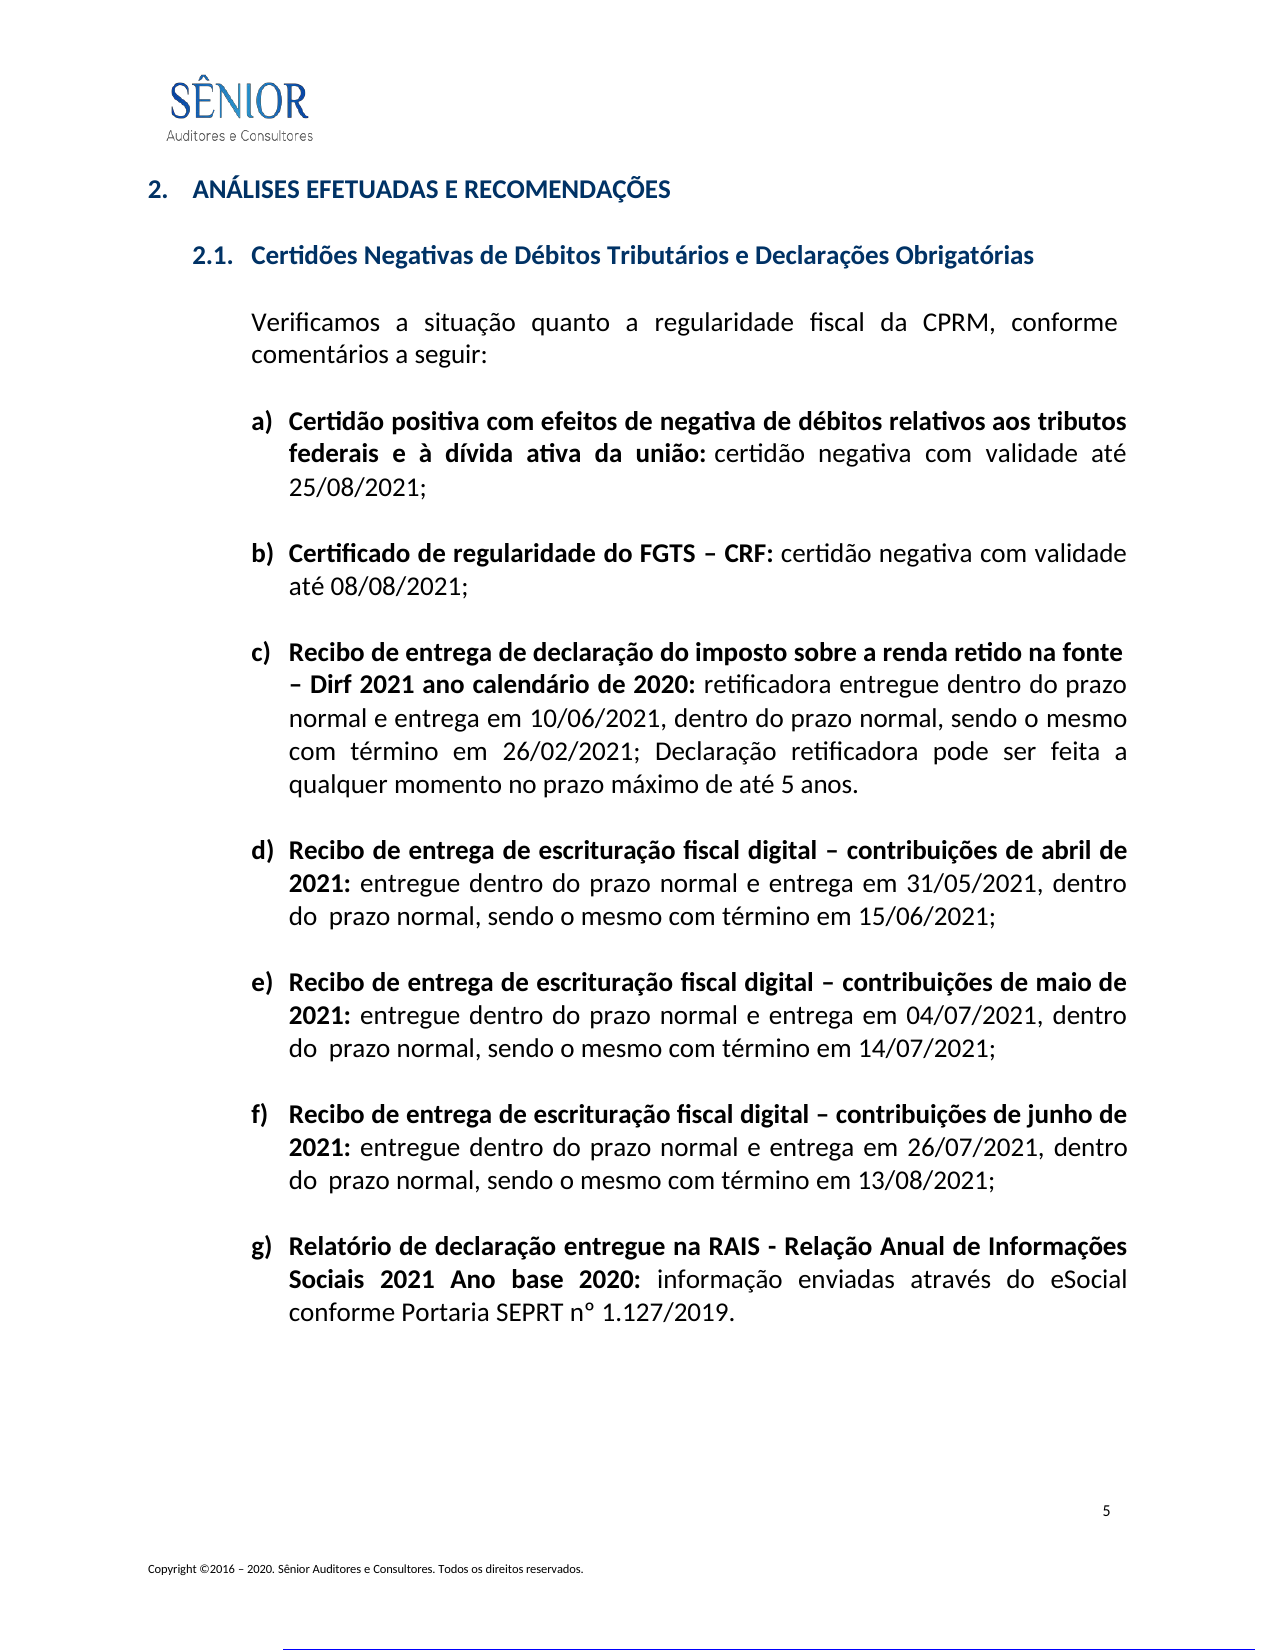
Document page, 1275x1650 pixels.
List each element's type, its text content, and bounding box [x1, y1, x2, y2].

list Certidão positiva com efeitos de negativa de débitos relativos aos tributos federais e à dívida ativa da união: certidão negativa com validade até 25/08/2021; [251, 404, 1127, 503]
list Certificado de regularidade do FGTS – CRF: certidão negativa com validade até 08/08/2021; [251, 536, 1127, 602]
list Recibo de entrega de declaração do imposto sobre a renda retido na fonte [251, 635, 1139, 668]
text 5 [135, 1500, 1110, 1520]
list ANÁLISES EFETUADAS E RECOMENDAÇÕES [148, 173, 1139, 206]
list Recibo de entrega de escrituração fiscal digital – contribuições de junho de 2021: entregue dentro do prazo normal e entrega em 26/07/2021, dentro do prazo normal, sendo o mesmo com término em 13/08/2021; [251, 1097, 1128, 1196]
text Verificamos a situação quanto a regularidade fiscal da CPRM, conforme comentários a seguir: [251, 305, 1127, 371]
list Recibo de entrega de escrituração fiscal digital – contribuições de maio de 2021: entregue dentro do prazo normal e entrega em 04/07/2021, dentro do prazo normal, sendo o mesmo com término em 14/07/2021; [251, 965, 1128, 1064]
list Recibo de entrega de escrituração fiscal digital – contribuições de abril de 2021: entregue dentro do prazo normal e entrega em 31/05/2021, dentro do prazo normal, sendo o mesmo com término em 15/06/2021; [251, 833, 1127, 932]
text – Dirf 2021 ano calendário de 2020: retificadora entregue dentro do prazo normal e entrega em 10/06/2021, dentro do prazo normal, sendo o mesmo com término em 26/02/2021; Declaração retificadora pode ser feita a qualquer momento no prazo máximo de até 5 anos. [289, 668, 1127, 800]
list Relatório de declaração entregue na RAIS - Relação Anual de Informações Sociais 2021 Ano base 2020: informação enviadas através do eSocial conforme Portaria SEPRT nº 1.127/2019. [251, 1229, 1127, 1328]
list Certidões Negativas de Débitos Tributários e Declarações Obrigatórias [192, 238, 1139, 272]
